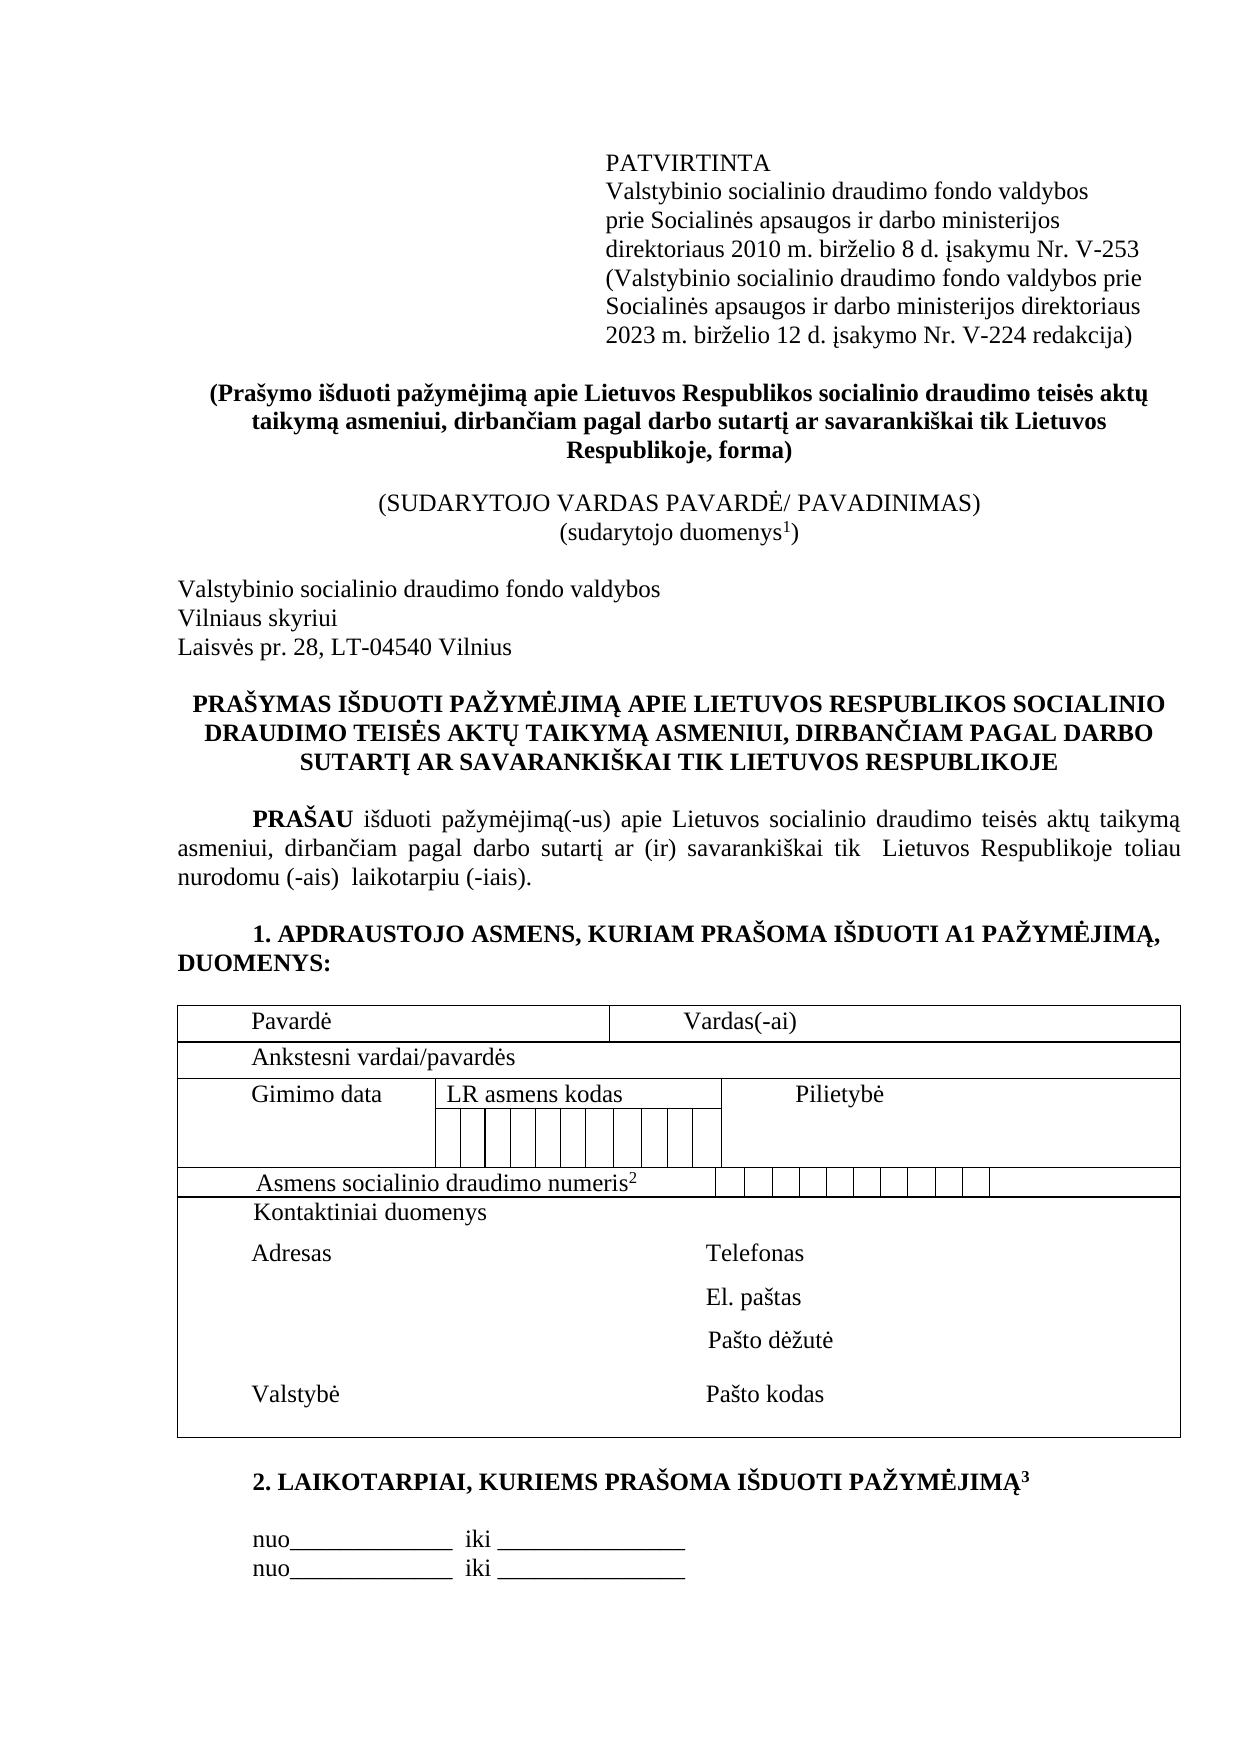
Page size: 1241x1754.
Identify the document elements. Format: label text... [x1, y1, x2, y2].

text nuo_____________ iki _______________ [177, 1553, 1181, 1582]
table_header Pavardė [178, 1006, 609, 1041]
text (Valstybinio socialinio draudimo fondo valdybos prie [605, 263, 1181, 291]
table_cell Adresas [178, 1238, 632, 1379]
text nuo_____________ iki _______________ [177, 1524, 1181, 1553]
table_cell [461, 1109, 484, 1167]
text Valstybinio socialinio draudimo fondo valdybos [605, 176, 1181, 205]
text 2. LAIKOTARPIai, KURIems PRAŠOMA IŠDUOTI PAŽYMĖJIMĄ3 [177, 1467, 1181, 1496]
table_header Vardas(-ai) [610, 1006, 1180, 1041]
table_cell Valstybė [178, 1379, 632, 1437]
table_cell Asmens socialinio draudimo numeris2 [178, 1168, 715, 1196]
table_cell [854, 1168, 880, 1196]
table_cell [436, 1109, 460, 1167]
text (Prašymo išduoti pažymėjimą apie Lietuvos Respublikos socialinio draudimo teisės aktų taikymą asmeniui, dirbančiam pagal darbo sutartį ar savarankiškai tik Lietuvos Respublikoje, forma) [177, 378, 1181, 464]
table_cell Kontaktiniai duomenys [178, 1198, 1180, 1238]
table_cell [716, 1168, 744, 1196]
text Socialinės apsaugos ir darbo ministerijos direktoriaus [605, 291, 1181, 320]
text direktoriaus 2010 m. birželio 8 d. įsakymu Nr. V-253 [605, 234, 1181, 263]
table_cell [827, 1168, 853, 1196]
table_cell Telefonas [632, 1238, 1180, 1282]
table_cell Gimimo data [178, 1079, 435, 1167]
table_cell Pašto kodas [632, 1379, 1180, 1437]
table_cell [642, 1109, 667, 1167]
text Laisvės pr. 28, LT-04540 Vilnius [177, 632, 1181, 660]
table_cell [745, 1168, 772, 1196]
text 2023 m. birželio 12 d. įsakymo Nr. V-224 redakcija) [605, 320, 1181, 349]
table_cell [486, 1109, 510, 1167]
table_cell [881, 1168, 907, 1196]
table_cell [614, 1109, 641, 1167]
table_cell [773, 1168, 799, 1196]
table_cell [990, 1168, 1180, 1196]
table_cell [668, 1109, 692, 1167]
table_cell Pašto dėžutė [632, 1325, 1180, 1379]
table_cell [561, 1109, 585, 1167]
table_cell [693, 1109, 721, 1167]
text (SUDARYTOJO VARDAS PAVARDĖ/ pavadinimas) [177, 488, 1181, 517]
text Valstybinio socialinio draudimo fondo valdybos [177, 574, 1181, 603]
table_cell Ankstesni vardai/pavardės [178, 1043, 1180, 1078]
table_cell [800, 1168, 826, 1196]
table_cell El. paštas [632, 1283, 1180, 1325]
table_cell [963, 1168, 989, 1196]
table_cell [586, 1109, 613, 1167]
text 1. Apdraustojo ASMENS, kuriam prašoma išduoti A1 pažymėjimą, DUOMENYS: [177, 919, 1181, 977]
table_cell [936, 1168, 962, 1196]
text PRAŠAU išduoti pažymėjimą(-us) apie Lietuvos socialinio draudimo teisės aktų taikymą asmeniui, dirbančiam pagal darbo sutartį ar (ir) savarankiškai tik Lietuvos Respublikoje toliau nurodomu (-ais) laikotarpiu (-iais). [177, 804, 1181, 890]
table_cell [536, 1109, 560, 1167]
table_cell Pilietybė [722, 1079, 1180, 1167]
table_cell [511, 1109, 535, 1167]
text PRAŠYMAS IŠDUOTI PAŽYMĖJIMĄ APIE LIETUVOS RESPUBLIKOS SOCIALINIO DRAUDIMO TEISĖS AKTŲ TAIKYMĄ ASMENIUI, DIRBANČIAM PAGAL DARBO SUTARTĮ AR SAVARANKIŠKAI TIK LIETUVOS RESPUBLIKOJE [177, 689, 1181, 775]
table_cell LR asmens kodas [436, 1079, 721, 1107]
text Vilniaus skyriui [177, 603, 1181, 632]
text (sudarytojo duomenys1) [177, 517, 1181, 545]
text prie Socialinės apsaugos ir darbo ministerijos [605, 205, 1181, 234]
text PATVIRTINTA [605, 148, 1181, 176]
table_cell [908, 1168, 935, 1196]
